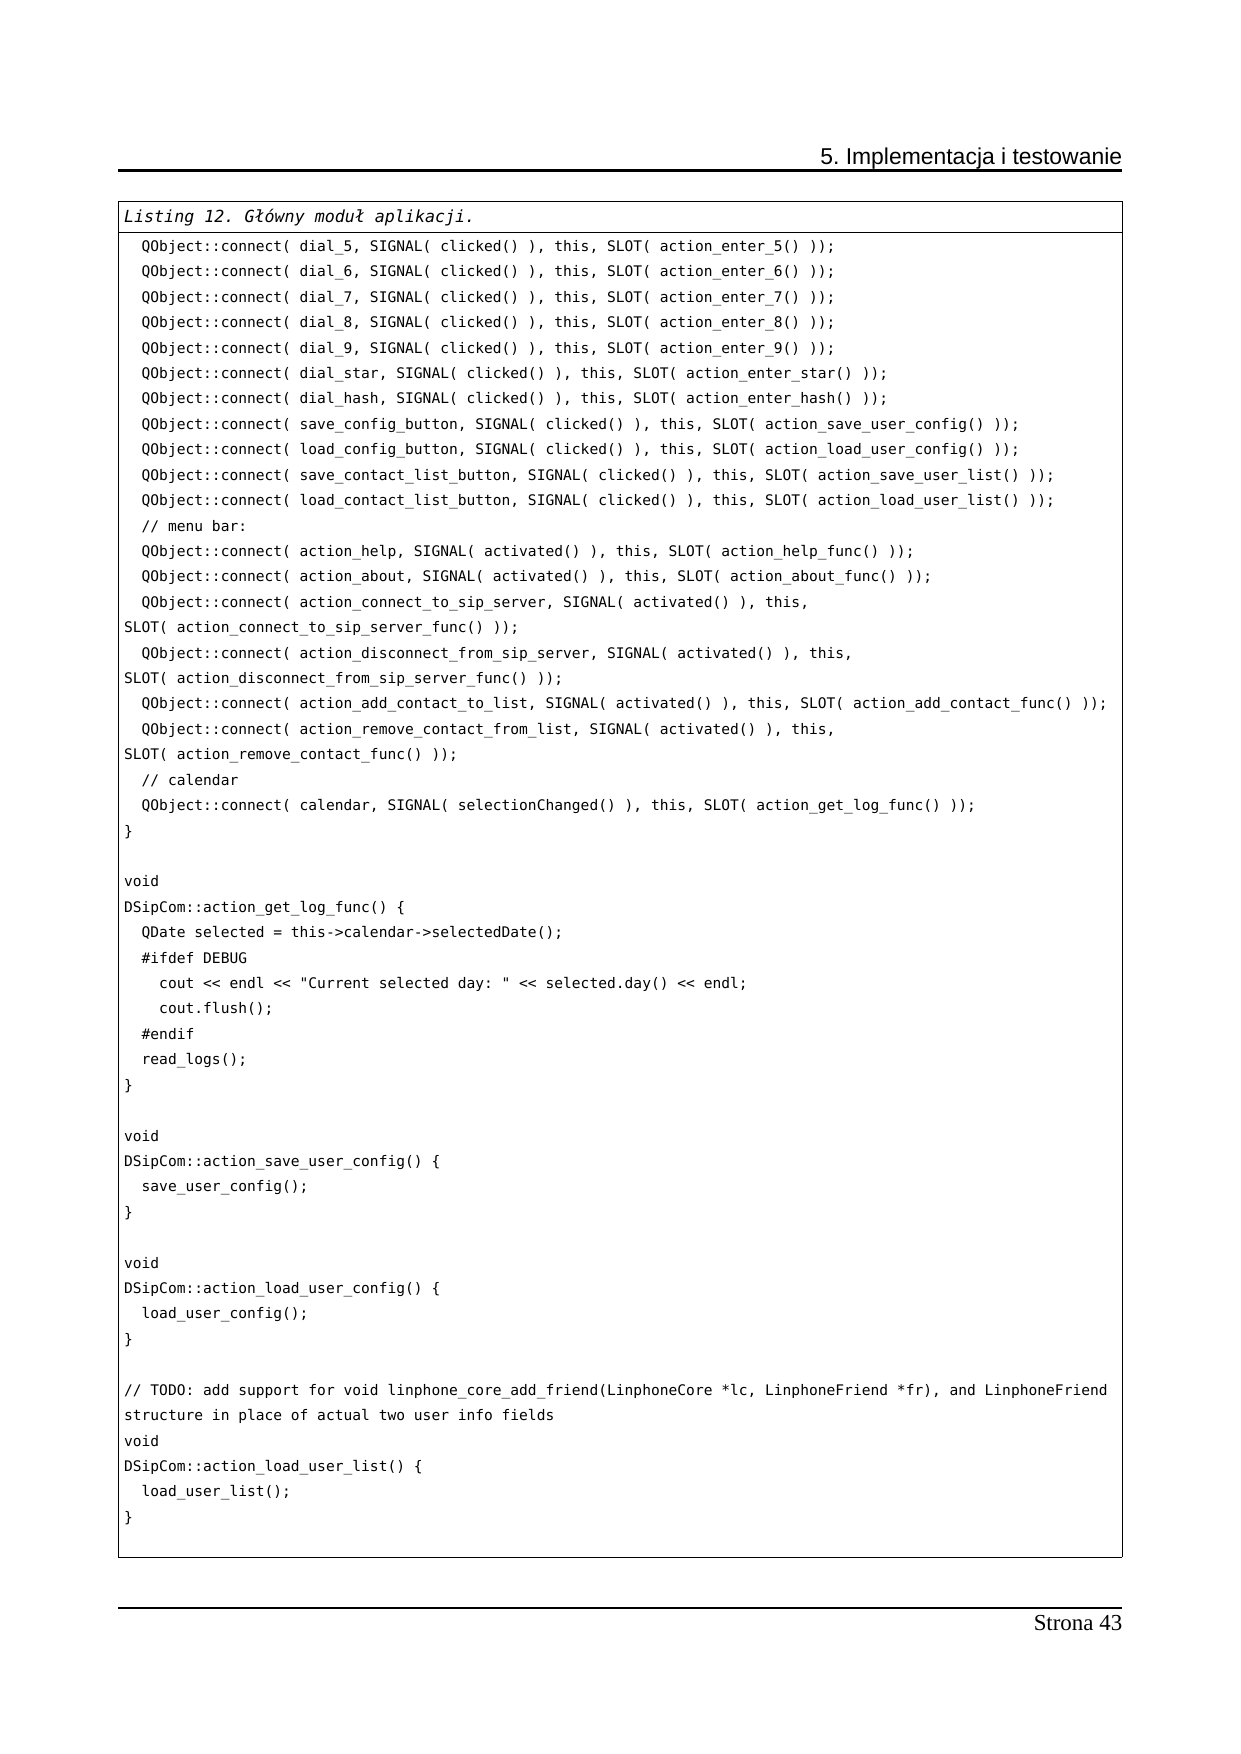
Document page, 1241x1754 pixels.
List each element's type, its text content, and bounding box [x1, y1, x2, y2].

table_cell QObject::connect( dial_5, SIGNAL( clicked() ), this, SLOT( action_enter_5() )); QObject::connect( dial_6, SIGNAL( clicked() ), this, SLOT( action_enter_6() )); QObject::connect( dial_7, SIGNAL( clicked() ), this, SLOT( action_enter_7() )); QObject::connect( dial_8, SIGNAL( clicked() ), this, SLOT( action_enter_8() )); QObject::connect( dial_9, SIGNAL( clicked() ), this, SLOT( action_enter_9() )); QObject::connect( dial_star, SIGNAL( clicked() ), this, SLOT( action_enter_star() )); QObject::connect( dial_hash, SIGNAL( clicked() ), this, SLOT( action_enter_hash() )); QObject::connect( save_config_button, SIGNAL( clicked() ), this, SLOT( action_save_user_config() )); QObject::connect( load_config_button, SIGNAL( clicked() ), this, SLOT( action_load_user_config() )); QObject::connect( save_contact_list_button, SIGNAL( clicked() ), this, SLOT( action_save_user_list() )); QObject::connect( load_contact_list_button, SIGNAL( clicked() ), this, SLOT( action_load_user_list() )); // menu bar: QObject::connect( action_help, SIGNAL( activated() ), this, SLOT( action_help_func() )); QObject::connect( action_about, SIGNAL( activated() ), this, SLOT( action_about_func() )); QObject::connect( action_connect_to_sip_server, SIGNAL( activated() ), this, SLOT( action_connect_to_sip_server_func() )); QObject::connect( action_disconnect_from_sip_server, SIGNAL( activated() ), this, SLOT( action_disconnect_from_sip_server_func() )); QObject::connect( action_add_contact_to_list, SIGNAL( activated() ), this, SLOT( action_add_contact_func() )); QObject::connect( action_remove_contact_from_list, SIGNAL( activated() ), this, SLOT( action_remove_contact_func() )); // calendar QObject::connect( calendar, SIGNAL( selectionChanged() ), this, SLOT( action_get_log_func() )); } void DSipCom::action_get_log_func() { QDate selected = this->calendar->selectedDate(); #ifdef DEBUG cout << endl << "Current selected day: " << selected.day() << endl; cout.flush(); #endif read_logs(); } void DSipCom::action_save_user_config() { save_user_config(); } void DSipCom::action_load_user_config() { load_user_config(); } // TODO: add support for void linphone_core_add_friend(LinphoneCore *lc, LinphoneFriend *fr), and LinphoneFriend structure in place of actual two user info fields void DSipCom::action_load_user_list() { load_user_list(); } [119, 233, 1122, 1557]
table_header Listing 12. Główny moduł aplikacji. [119, 202, 1122, 232]
